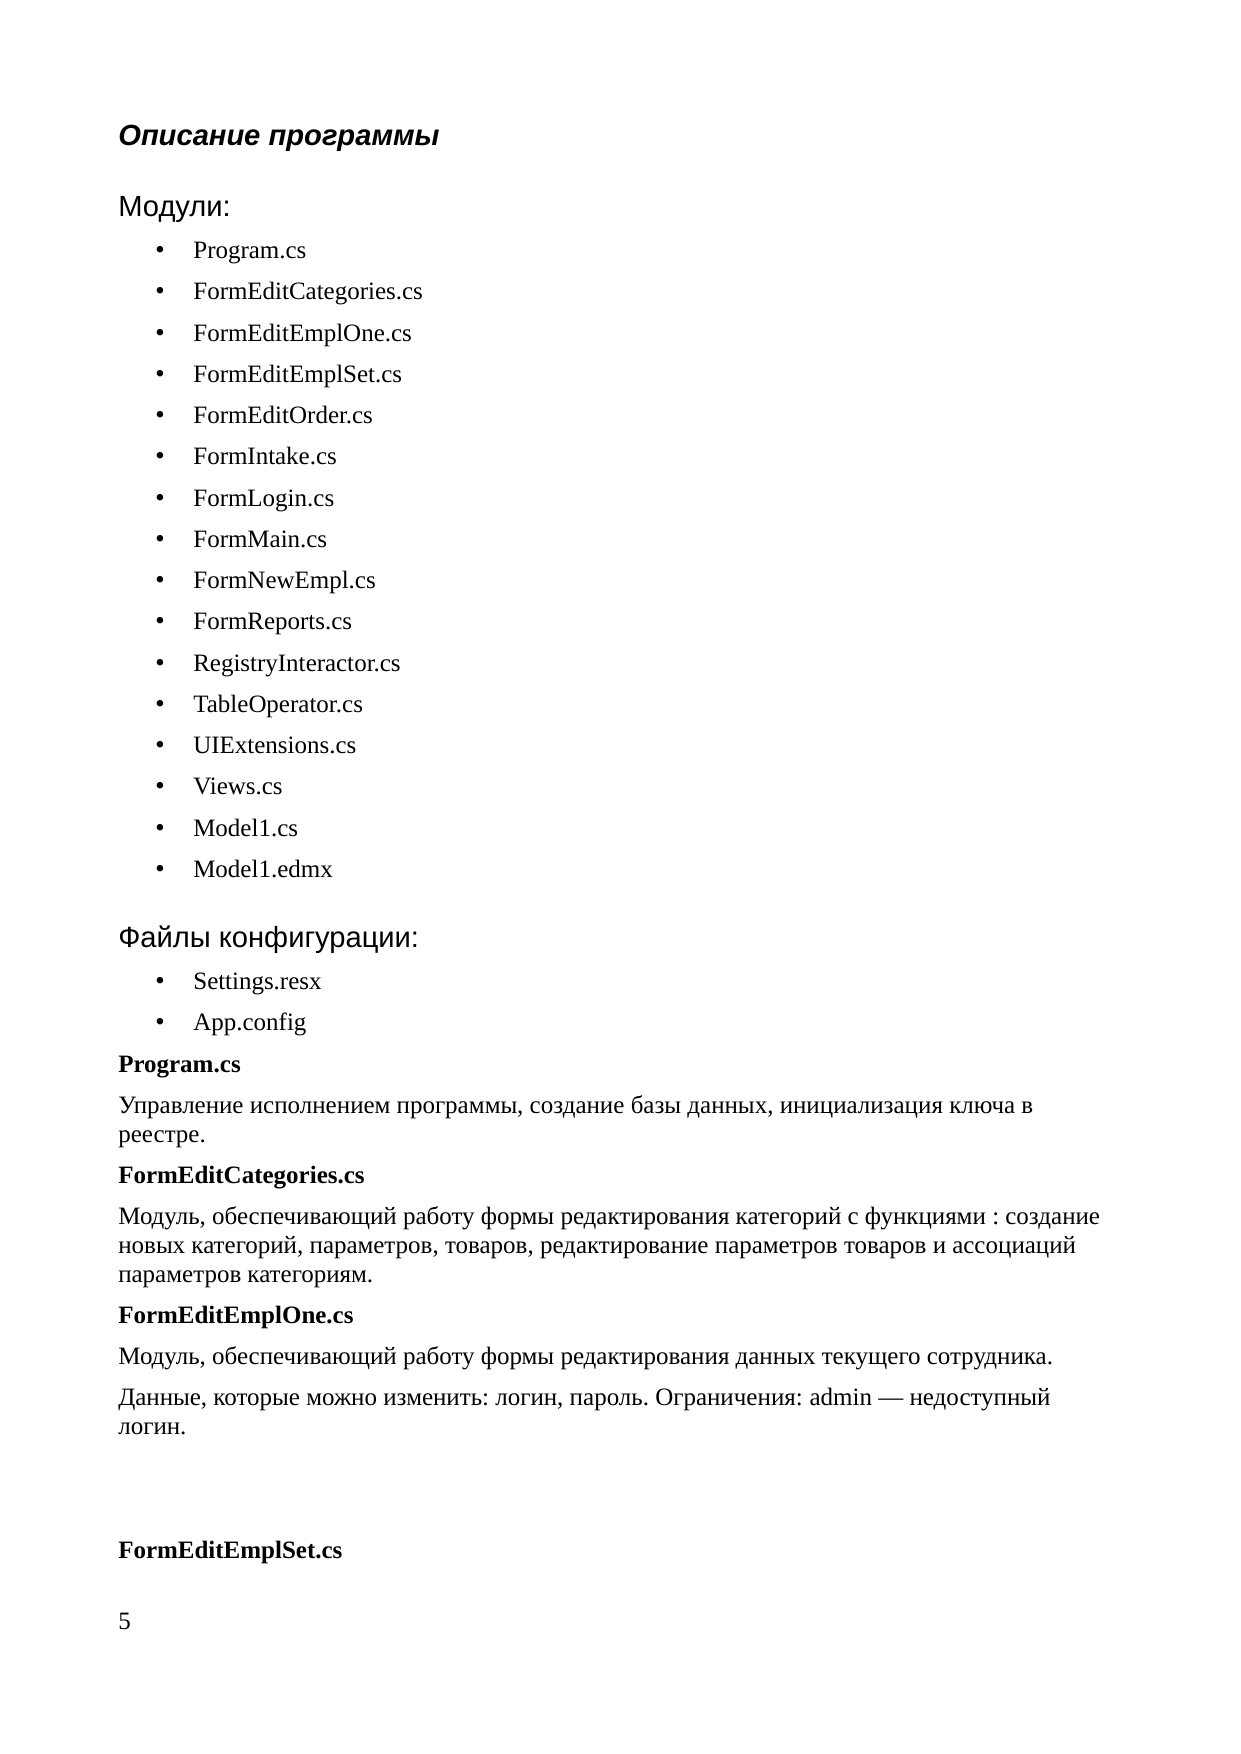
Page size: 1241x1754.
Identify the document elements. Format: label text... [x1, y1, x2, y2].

text FormEditEmplSet.cs [118, 1535, 1122, 1564]
text Program.cs [118, 1049, 1122, 1077]
list UIExtensions.cs [156, 730, 1122, 759]
list Settings.resx [156, 966, 1122, 995]
text Модуль, обеспечивающий работу формы редактирования категорий с функциями : создание новых категорий, параметров, товаров, редактирование параметров товаров и ассоциаций параметров категориям. [118, 1201, 1122, 1287]
text Управление исполнением программы, создание базы данных, инициализация ключа в реестре. [118, 1090, 1122, 1147]
list Model1.cs [156, 813, 1122, 841]
subtitle Описание программы [118, 118, 1122, 152]
list App.config [156, 1007, 1122, 1036]
list FormMain.cs [156, 524, 1122, 553]
text Данные, которые можно изменить: логин, пароль. Ограничения: admin — недоступный логин. [118, 1382, 1122, 1440]
list FormIntake.cs [156, 441, 1122, 470]
list FormEditCategories.cs [156, 276, 1122, 305]
text FormEditEmplOne.cs [118, 1300, 1122, 1329]
list FormEditOrder.cs [156, 400, 1122, 429]
list FormNewEmpl.cs [156, 565, 1122, 594]
title Файлы конфигурации: [118, 920, 1122, 954]
text Модуль, обеспечивающий работу формы редактирования данных текущего сотрудника. [118, 1341, 1122, 1370]
list Views.cs [156, 771, 1122, 800]
list FormEditEmplOne.cs [156, 318, 1122, 346]
list FormEditEmplSet.cs [156, 359, 1122, 388]
list RegistryInteractor.cs [156, 648, 1122, 676]
title Модули: [118, 189, 1122, 223]
text FormEditCategories.cs [118, 1160, 1122, 1189]
list FormReports.cs [156, 606, 1122, 635]
list Program.cs [156, 235, 1122, 264]
list Model1.edmx [156, 854, 1122, 883]
list FormLogin.cs [156, 483, 1122, 511]
list TableOperator.cs [156, 689, 1122, 718]
